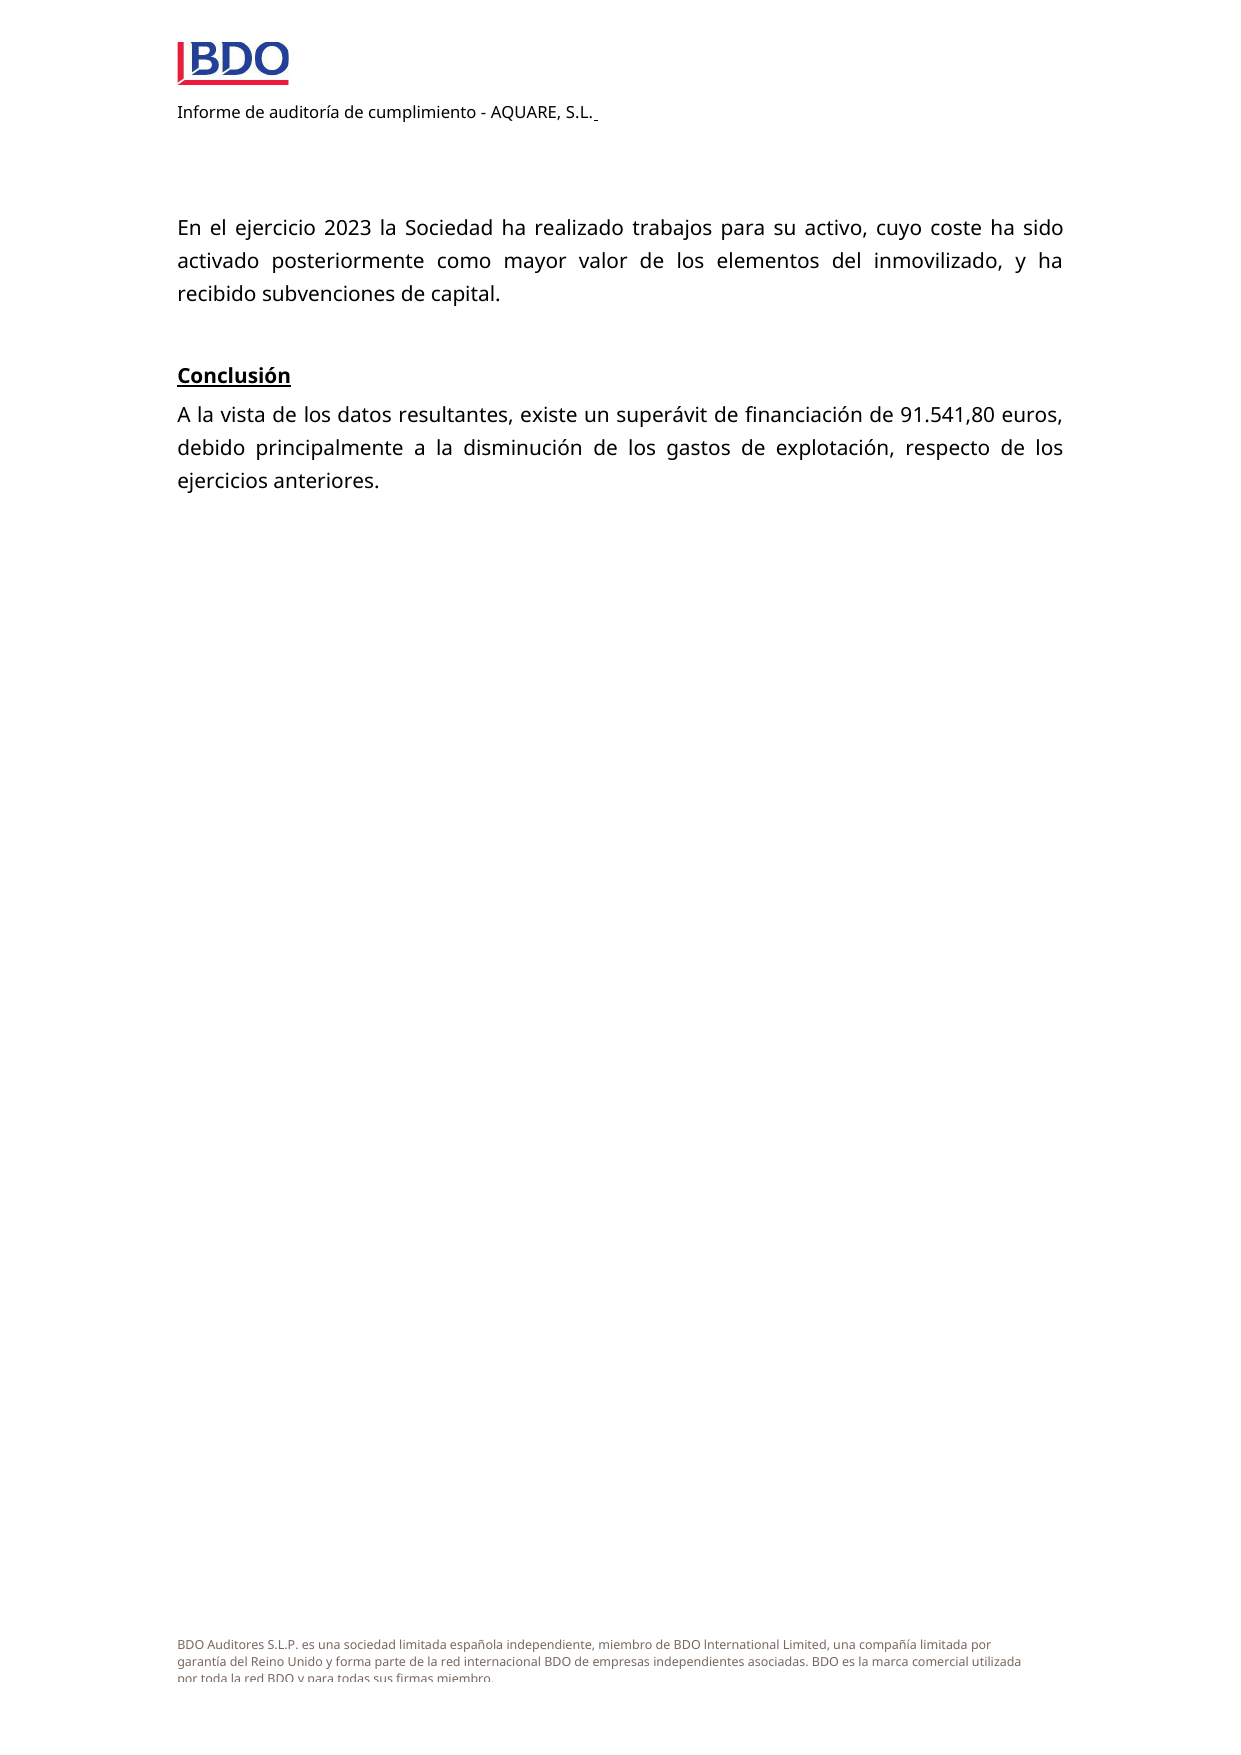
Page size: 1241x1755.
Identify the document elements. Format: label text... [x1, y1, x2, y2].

text Conclusión [177, 361, 1120, 390]
text A la vista de los datos resultantes, existe un superávit de financiación de 91.541,80 euros, debido principalmente a la disminución de los gastos de explotación, respecto de los ejercicios anteriores. [177, 401, 1064, 494]
text En el ejercicio 2023 la Sociedad ha realizado trabajos para su activo, cuyo coste ha sido activado posteriormente como mayor valor de los elementos del inmovilizado, y ha recibido subvenciones de capital. [177, 213, 1064, 307]
